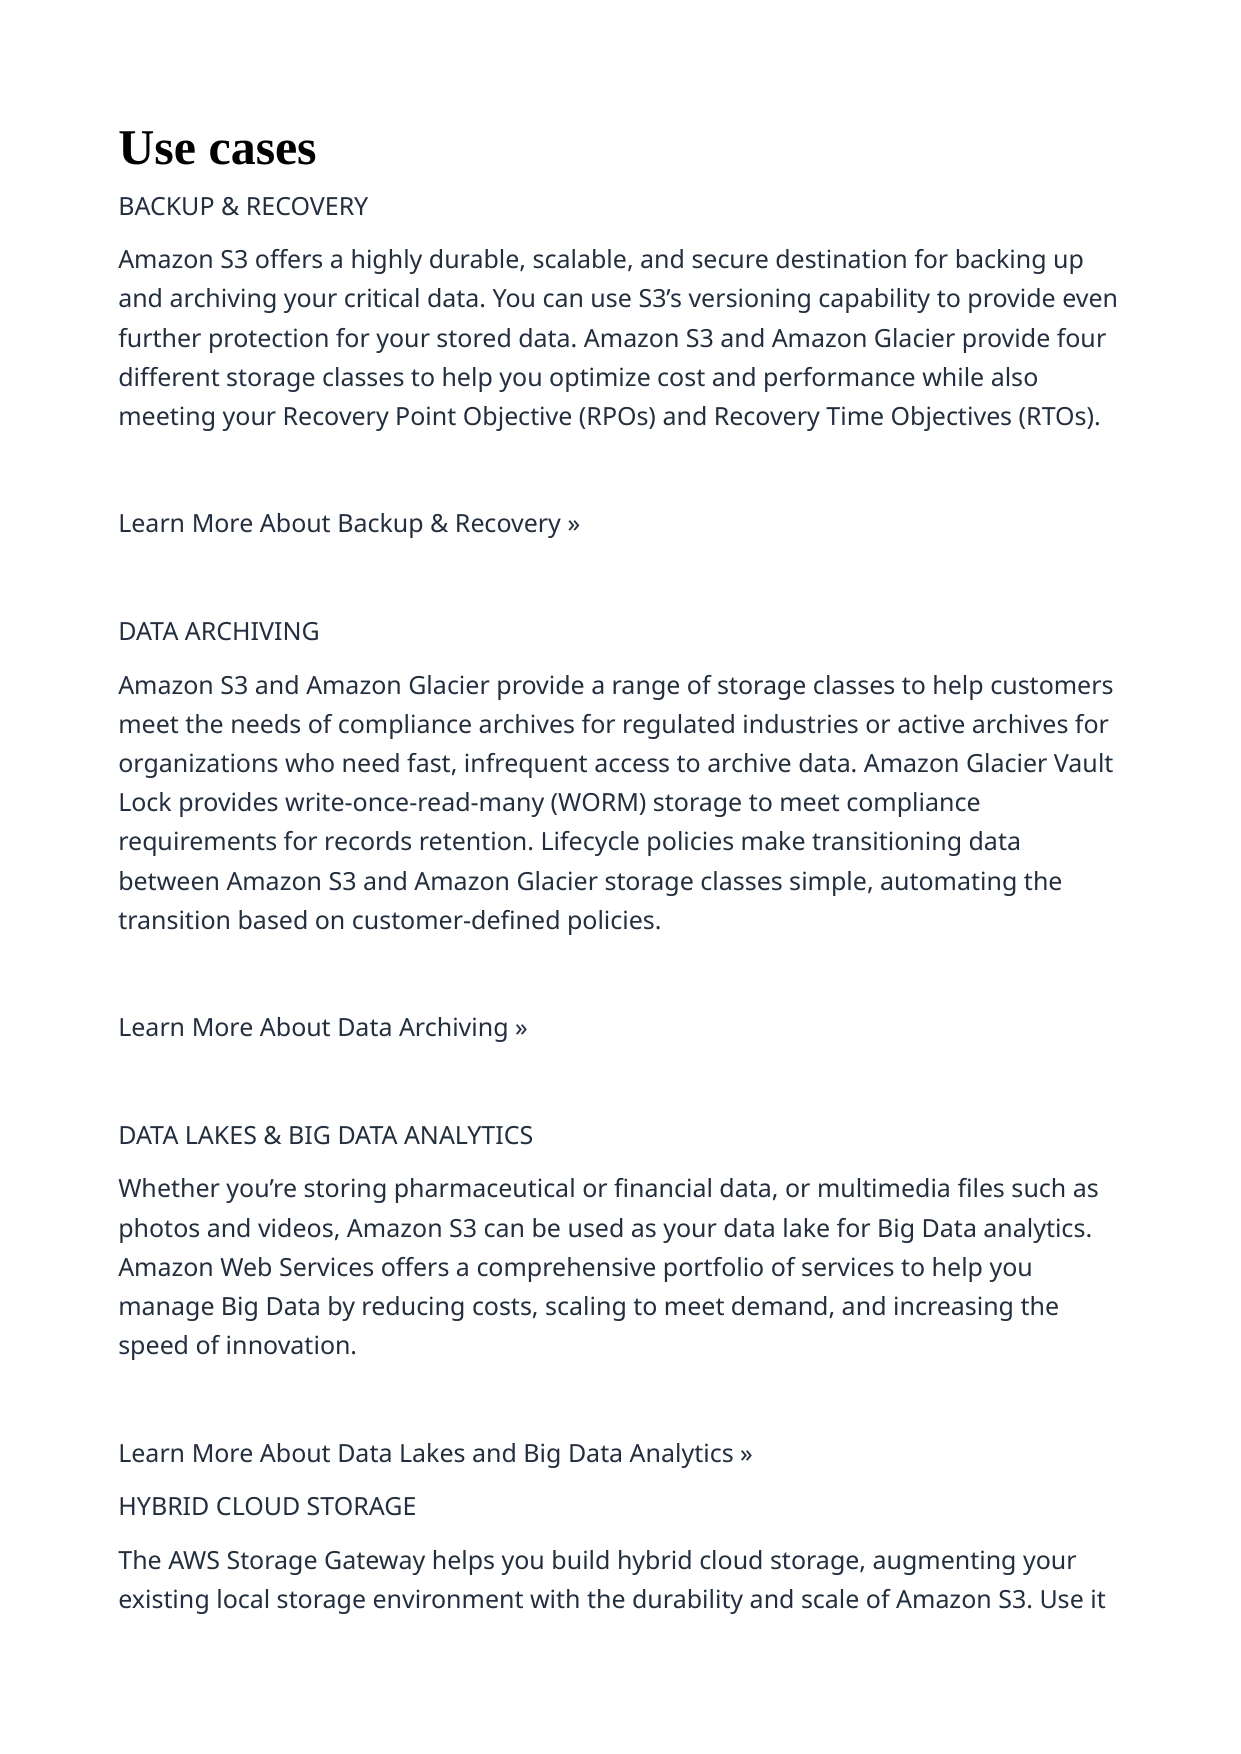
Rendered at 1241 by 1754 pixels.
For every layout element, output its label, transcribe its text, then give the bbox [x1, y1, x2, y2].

text Learn More About Data Archiving » [118, 1010, 1122, 1044]
text Whether you’re storing pharmaceutical or financial data, or multimedia files such as photos and videos, Amazon S3 can be used as your data lake for Big Data analytics. Amazon Web Services offers a comprehensive portfolio of services to help you manage Big Data by reducing costs, scaling to meet demand, and increasing the speed of innovation. [118, 1171, 1122, 1362]
text Amazon S3 and Amazon Glacier provide a range of storage classes to help customers meet the needs of compliance archives for regulated industries or active archives for organizations who need fast, infrequent access to archive data. Amazon Glacier Vault Lock provides write-once-read-many (WORM) storage to meet compliance requirements for records retention. Lifecycle policies make transitioning data between Amazon S3 and Amazon Glacier storage classes simple, automating the transition based on customer-defined policies. [118, 667, 1122, 936]
text The AWS Storage Gateway helps you build hybrid cloud storage, augmenting your existing local storage environment with the durability and scale of Amazon S3. Use it [118, 1543, 1122, 1616]
text Learn More About Data Lakes and Big Data Analytics » [118, 1435, 1122, 1469]
text Amazon S3 offers a highly durable, scalable, and secure destination for backing up and archiving your critical data. You can use S3’s versioning capability to provide even further protection for your stored data. Amazon S3 and Amazon Glacier provide four different storage classes to help you optimize cost and performance while also meeting your Recovery Point Objective (RPOs) and Recovery Time Objectives (RTOs). [118, 242, 1122, 433]
text DATA LAKES & BIG DATA ANALYTICS [118, 1117, 1122, 1151]
text BACKUP & RECOVERY [118, 188, 1122, 222]
text DATA ARCHIVING [118, 613, 1122, 648]
text HYBRID CLOUD STORAGE [118, 1489, 1122, 1523]
text Learn More About Backup & Recovery » [118, 506, 1122, 540]
subtitle Use cases [118, 118, 1122, 176]
